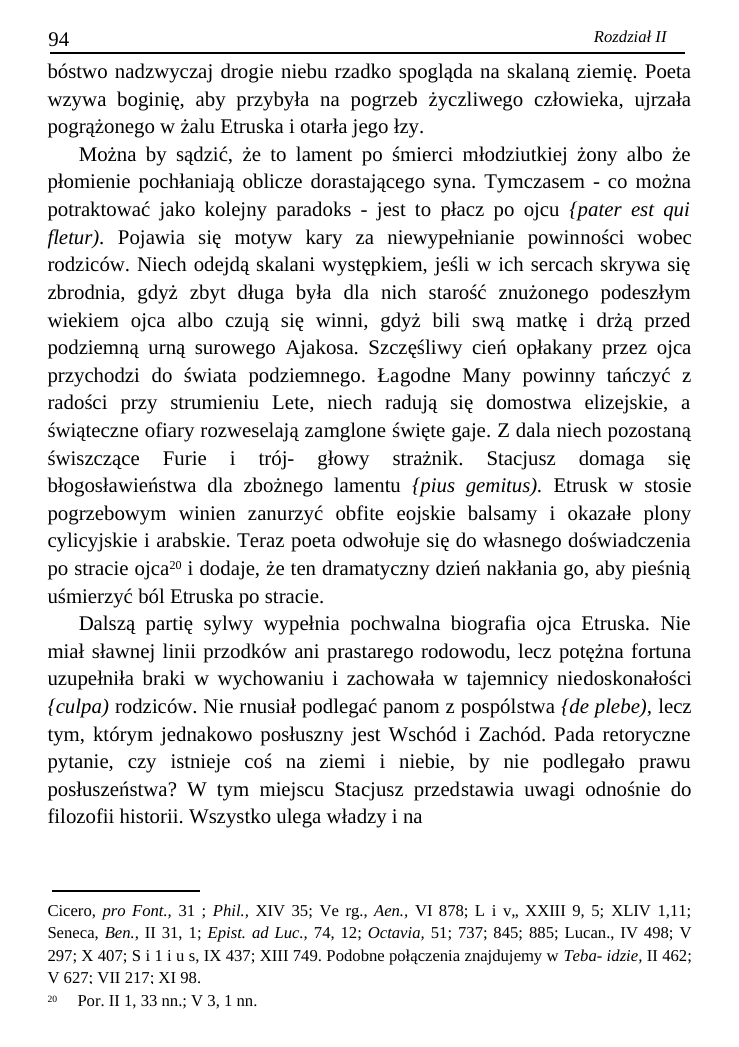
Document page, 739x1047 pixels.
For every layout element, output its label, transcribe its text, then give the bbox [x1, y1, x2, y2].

text Cicero, pro Font., 31 ; Phil., XIV 35; Ve rg., Aen., VI 878; L i v„ XXIII 9, 5; XLIV 1,11; Seneca, Ben., II 31, 1; Epist. ad Luc., 74, 12; Octavia, 51; 737; 845; 885; Lucan., IV 498; V 297; X 407; S i 1 i u s, IX 437; XIII 749. Podobne połączenia znajdujemy w Teba- idzie, II 462; V 627; VII 217; XI 98. [47, 901, 692, 983]
text Dalszą partię sylwy wypełnia pochwalna biografia ojca Etruska. Nie miał sławnej linii przodków ani prastarego rodowodu, lecz potężna fortuna uzupełniła braki w wychowaniu i zachowała w tajemnicy nie­doskonałości {culpa) rodziców. Nie rnusiał podlegać panom z pospól­stwa {de plebe), lecz tym, którym jednakowo posłuszny jest Wschód i Zachód. Pada retoryczne pytanie, czy istnieje coś na ziemi i niebie, by nie podlegało prawu posłuszeństwa? W tym miejscu Stacjusz przed­stawia uwagi odnośnie do filozofii historii. Wszystko ulega władzy i na [47, 611, 692, 828]
text Rozdział II [594, 27, 688, 46]
text Można by sądzić, że to lament po śmierci młodziutkiej żony albo że płomienie pochłaniają oblicze dorastającego syna. Tymczasem - co można potraktować jako kolejny paradoks - jest to płacz po ojcu {pa­ter est qui fletur). Pojawia się motyw kary za niewypełnianie powin­ności wobec rodziców. Niech odejdą skalani występkiem, jeśli w ich sercach skrywa się zbrodnia, gdyż zbyt długa była dla nich starość znużonego podeszłym wiekiem ojca albo czują się winni, gdyż bili swą matkę i drżą przed podziemną urną surowego Ajakosa. Szczęśli­wy cień opłakany przez ojca przychodzi do świata podziemnego. Ła­godne Many powinny tańczyć z radości przy strumieniu Lete, niech radują się domostwa elizejskie, a świąteczne ofiary rozweselają za­mglone święte gaje. Z dala niech pozostaną świszczące Furie i trój- głowy strażnik. Stacjusz domaga się błogosławieństwa dla zbożnego lamentu {pius gemitus). Etrusk w stosie pogrzebowym winien zanu­rzyć obfite eojskie balsamy i okazałe plony cylicyjskie i arabskie. Teraz poeta odwołuje się do własnego doświadczenia po stracie ojca20 i do­daje, że ten dramatyczny dzień nakłania go, aby pieśnią uśmierzyć ból Etruska po stracie. [47, 142, 692, 608]
text 20 Por. II 1, 33 nn.; V 3, 1 nn. [47, 991, 692, 1010]
text 94 [48, 27, 77, 51]
text bóstwo nadzwyczaj drogie niebu rzadko spogląda na skalaną ziemię. Poeta wzywa boginię, aby przybyła na pogrzeb życzliwego człowieka, ujrzała pogrążonego w żalu Etruska i otarła jego łzy. [47, 59, 692, 138]
